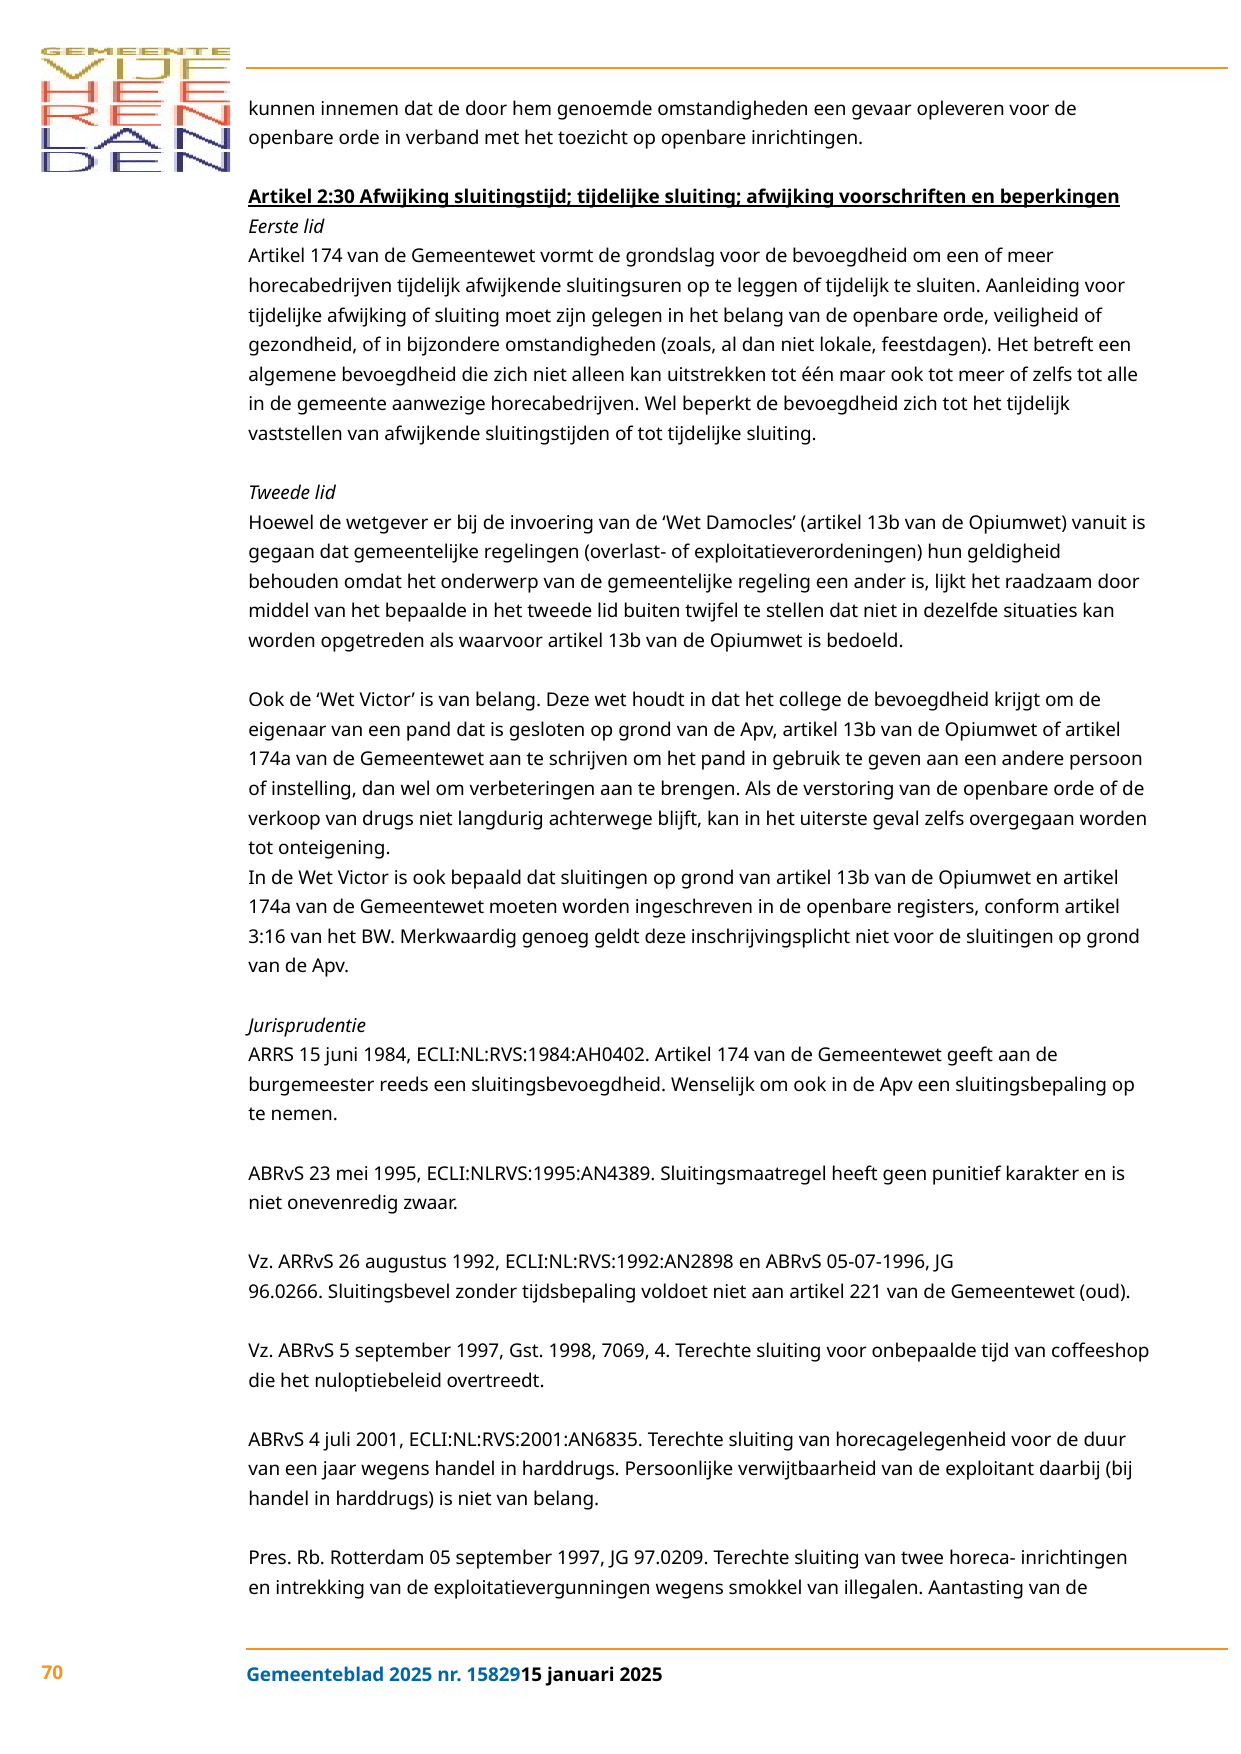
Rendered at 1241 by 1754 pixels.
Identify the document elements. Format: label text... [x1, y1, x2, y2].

text Ook de ‘Wet Victor’ is van belang. Deze wet houdt in dat het college de bevoegdheid krijgt om de eigenaar van een pand dat is gesloten op grond van de Apv, artikel 13b van de Opiumwet of artikel 174a van de Gemeentewet aan te schrijven om het pand in gebruik te geven aan een andere persoon of instelling, dan wel om verbeteringen aan te brengen. Als de verstoring van de openbare orde of de verkoop van drugs niet langdurig achterwege blijft, kan in het uiterste geval zelfs overgegaan worden tot onteigening. [248, 686, 1152, 860]
text Pres. Rb. Rotterdam 05 september 1997, JG 97.0209. Terechte sluiting van twee horeca- inrichtingen en intrekking van de exploitatievergunningen wegens smokkel van illegalen. Aantasting van de [248, 1544, 1152, 1600]
text ARRS 15 juni 1984, ECLI:NL:RVS:1984:AH0402. Artikel 174 van de Gemeentewet geeft aan de burgemeester reeds een sluitingsbevoegdheid. Wenselijk om ook in de Apv een sluitingsbepaling op te nemen. [248, 1041, 1152, 1126]
text 96.0266. Sluitingsbevel zonder tijdsbepaling voldoet niet aan artikel 221 van de Gemeentewet (oud). [248, 1278, 1152, 1304]
text Artikel 2:30 Afwijking sluitingstijd; tijdelijke sluiting; afwijking voorschriften en beperkingen [248, 183, 1152, 209]
text Jurisprudentie [248, 1012, 1152, 1038]
text In de Wet Victor is ook bepaald dat sluitingen op grond van artikel 13b van de Opiumwet en artikel 174a van de Gemeentewet moeten worden ingeschreven in de openbare registers, conform artikel 3:16 van het BW. Merkwaardig genoeg geldt deze inschrijvingsplicht niet voor de sluitingen op grond van de Apv. [248, 864, 1152, 978]
text Hoewel de wetgever er bij de invoering van de ‘Wet Damocles’ (artikel 13b van de Opiumwet) vanuit is gegaan dat gemeentelijke regelingen (overlast- of exploitatieverordeningen) hun geldigheid behouden omdat het onderwerp van de gemeentelijke regeling een ander is, lijkt het raadzaam door middel van het bepaalde in het tweede lid buiten twijfel te stellen dat niet in dezelfde situaties kan worden opgetreden als waarvoor artikel 13b van de Opiumwet is bedoeld. [248, 509, 1152, 653]
text Eerste lid [248, 213, 1152, 239]
text Tweede lid [248, 479, 1152, 505]
text Vz. ABRvS 5 september 1997, Gst. 1998, 7069, 4. Terechte sluiting voor onbepaalde tijd van coffeeshop die het nuloptiebeleid overtreedt. [248, 1337, 1152, 1393]
text kunnen innemen dat de door hem genoemde omstandigheden een gevaar opleveren voor de openbare orde in verband met het toezicht op openbare inrichtingen. [248, 95, 1152, 150]
picture [41, 47, 231, 172]
text Artikel 174 van de Gemeentewet vormt de grondslag voor de bevoegdheid om een of meer horecabedrijven tijdelijk afwijkende sluitingsuren op te leggen of tijdelijk te sluiten. Aanleiding voor tijdelijke afwijking of sluiting moet zijn gelegen in het belang van de openbare orde, veiligheid of gezondheid, of in bijzondere omstandigheden (zoals, al dan niet lokale, feestdagen). Het betreft een algemene bevoegdheid die zich niet alleen kan uitstrekken tot één maar ook tot meer of zelfs tot alle in de gemeente aanwezige horecabedrijven. Wel beperkt de bevoegdheid zich tot het tijdelijk vaststellen van afwijkende sluitingstijden of tot tijdelijke sluiting. [248, 243, 1152, 446]
text ABRvS 4 juli 2001, ECLI:NL:RVS:2001:AN6835. Terechte sluiting van horecagelegenheid voor de duur van een jaar wegens handel in harddrugs. Persoonlijke verwijtbaarheid van de exploitant daarbij (bij handel in harddrugs) is niet van belang. [248, 1426, 1152, 1511]
text Vz. ARRvS 26 augustus 1992, ECLI:NL:RVS:1992:AN2898 en ABRvS 05-07-1996, JG [248, 1248, 1152, 1274]
text ABRvS 23 mei 1995, ECLI:NLRVS:1995:AN4389. Sluitingsmaatregel heeft geen punitief karakter en is niet onevenredig zwaar. [248, 1160, 1152, 1215]
